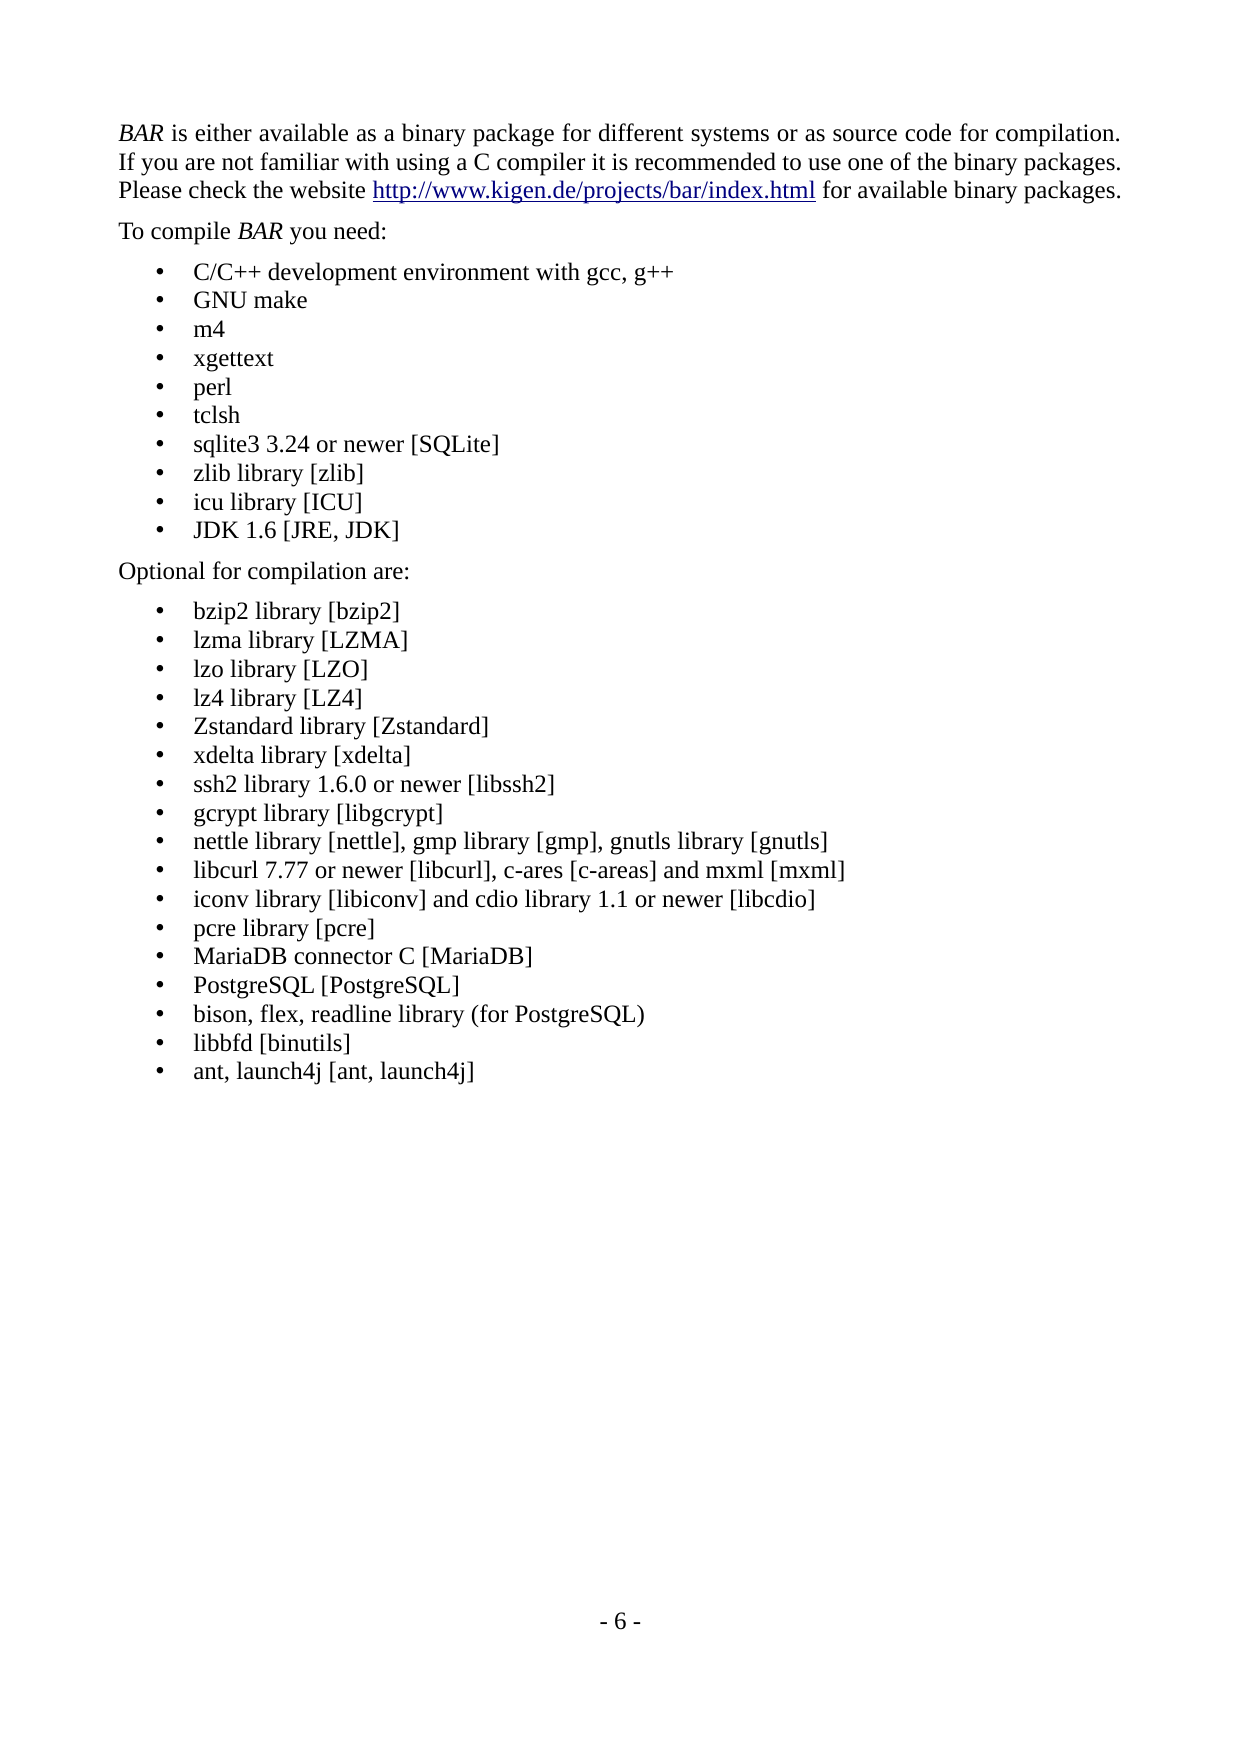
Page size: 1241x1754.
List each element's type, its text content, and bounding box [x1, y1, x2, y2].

list JDK 1.6 [JRE, JDK] [156, 515, 1122, 544]
list bison, flex, readline library (for PostgreSQL) [156, 999, 1122, 1028]
text Optional for compilation are: [118, 556, 1122, 585]
list ssh2 library 1.6.0 or newer [libssh2] [156, 769, 1122, 798]
list nettle library [nettle], gmp library [gmp], gnutls library [gnutls] [156, 826, 1122, 855]
list pcre library [pcre] [156, 913, 1122, 941]
list iconv library [libiconv] and cdio library 1.1 or newer [libcdio] [156, 884, 1122, 913]
list gcrypt library [libgcrypt] [156, 798, 1122, 826]
list GNU make [156, 285, 1122, 314]
list xdelta library [xdelta] [156, 740, 1122, 769]
list xgettext [156, 343, 1122, 372]
list m4 [156, 314, 1122, 343]
list bzip2 library [bzip2] [156, 596, 1122, 625]
list MariaDB connector C [MariaDB] [156, 941, 1122, 970]
list lzo library [LZO] [156, 654, 1122, 683]
text To compile BAR you need: [118, 216, 1122, 245]
list sqlite3 3.24 or newer [SQLite] [156, 429, 1122, 458]
list Zstandard library [Zstandard] [156, 711, 1122, 740]
list icu library [ICU] [156, 487, 1122, 515]
list libbfd [binutils] [156, 1028, 1122, 1056]
list PostgreSQL [PostgreSQL] [156, 970, 1122, 999]
list libcurl 7.77 or newer [libcurl], c-ares [c-areas] and mxml [mxml] [156, 855, 1122, 884]
list perl [156, 372, 1122, 400]
list tclsh [156, 400, 1122, 429]
list ant, launch4j [ant, launch4j] [156, 1056, 1122, 1085]
list lz4 library [LZ4] [156, 683, 1122, 711]
list C/C++ development environment with gcc, g++ [156, 257, 1122, 285]
list zlib library [zlib] [156, 458, 1122, 487]
list lzma library [LZMA] [156, 625, 1122, 654]
text BAR is either available as a binary package for different systems or as source code for compilation. If you are not familiar with using a C compiler it is recommended to use one of the binary packages. Please check the website http://www.kigen.de/projects/bar/index.html for available binary packages. [118, 118, 1122, 204]
